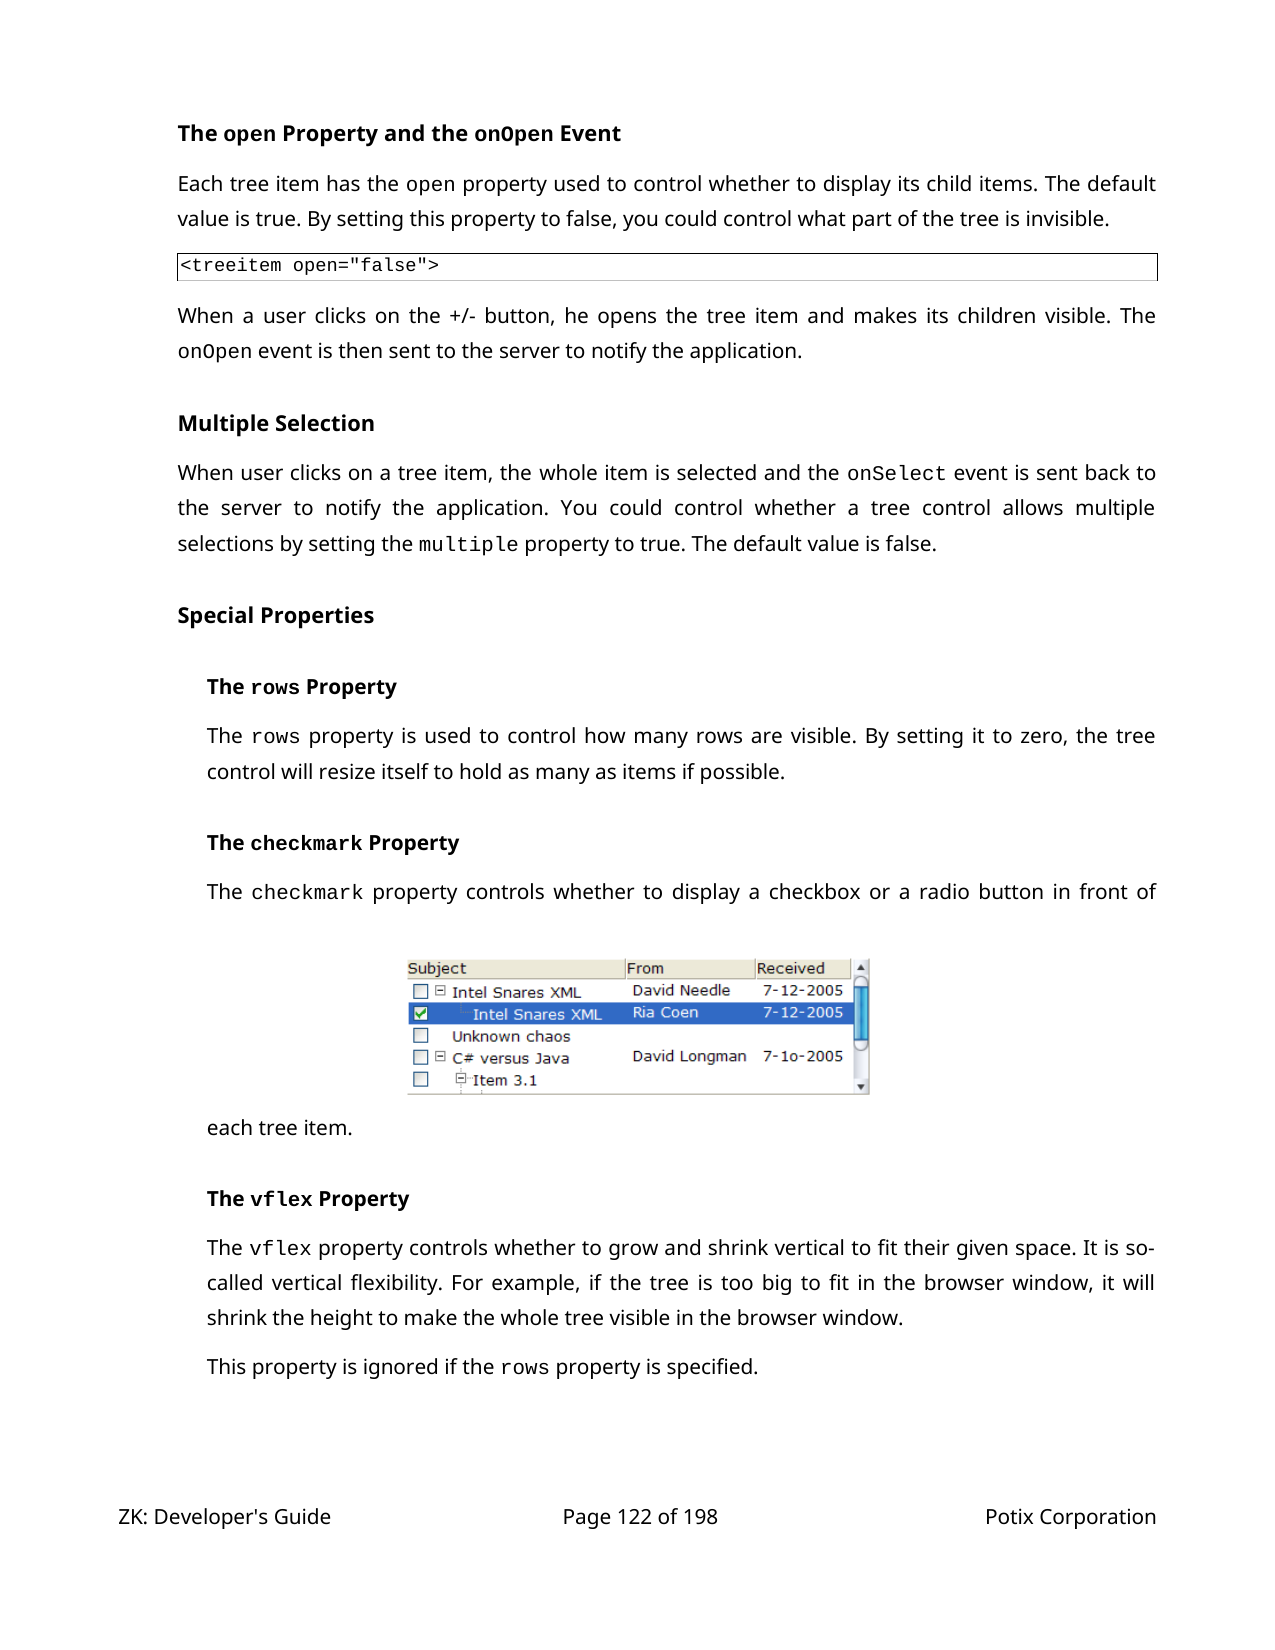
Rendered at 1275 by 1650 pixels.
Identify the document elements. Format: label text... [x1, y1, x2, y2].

subtitle Multiple Selection [177, 407, 1157, 437]
subtitle The rows Property [207, 672, 1157, 701]
subtitle Special Properties [177, 600, 1157, 630]
text This property is ignored if the rows property is specified. [207, 1352, 1157, 1381]
picture [403, 954, 872, 1096]
text <treeitem open="false"> [178, 254, 1157, 280]
text Each tree item has the open property used to control whether to display its child items. The default value is true. By setting this property to false, you could control what part of the tree is invisible. [177, 169, 1157, 233]
text The checkmark property controls whether to display a checkbox or a radio button in front of each tree item. [207, 877, 1157, 1141]
text The rows property is used to control how many rows are visible. By setting it to zero, the tree control will resize itself to hold as many as items if possible. [207, 721, 1157, 785]
subtitle The open Property and the onOpen Event [177, 118, 1157, 148]
text When a user clicks on the +/- button, he opens the tree item and makes its children visible. The onOpen event is then sent to the server to notify the application. [177, 301, 1157, 365]
text When user clicks on a tree item, the whole item is selected and the onSelect event is sent back to the server to notify the application. You could control whether a tree control allows multiple selections by setting the multiple property to true. The default value is false. [177, 458, 1157, 557]
subtitle The vflex Property [207, 1184, 1157, 1212]
text The vflex property controls whether to grow and shrink vertical to fit their given space. It is so-called vertical flexibility. For example, if the tree is too big to fit in the browser window, it will shrink the height to make the whole tree visible in the browser window. [207, 1233, 1157, 1332]
subtitle The checkmark Property [207, 828, 1157, 856]
